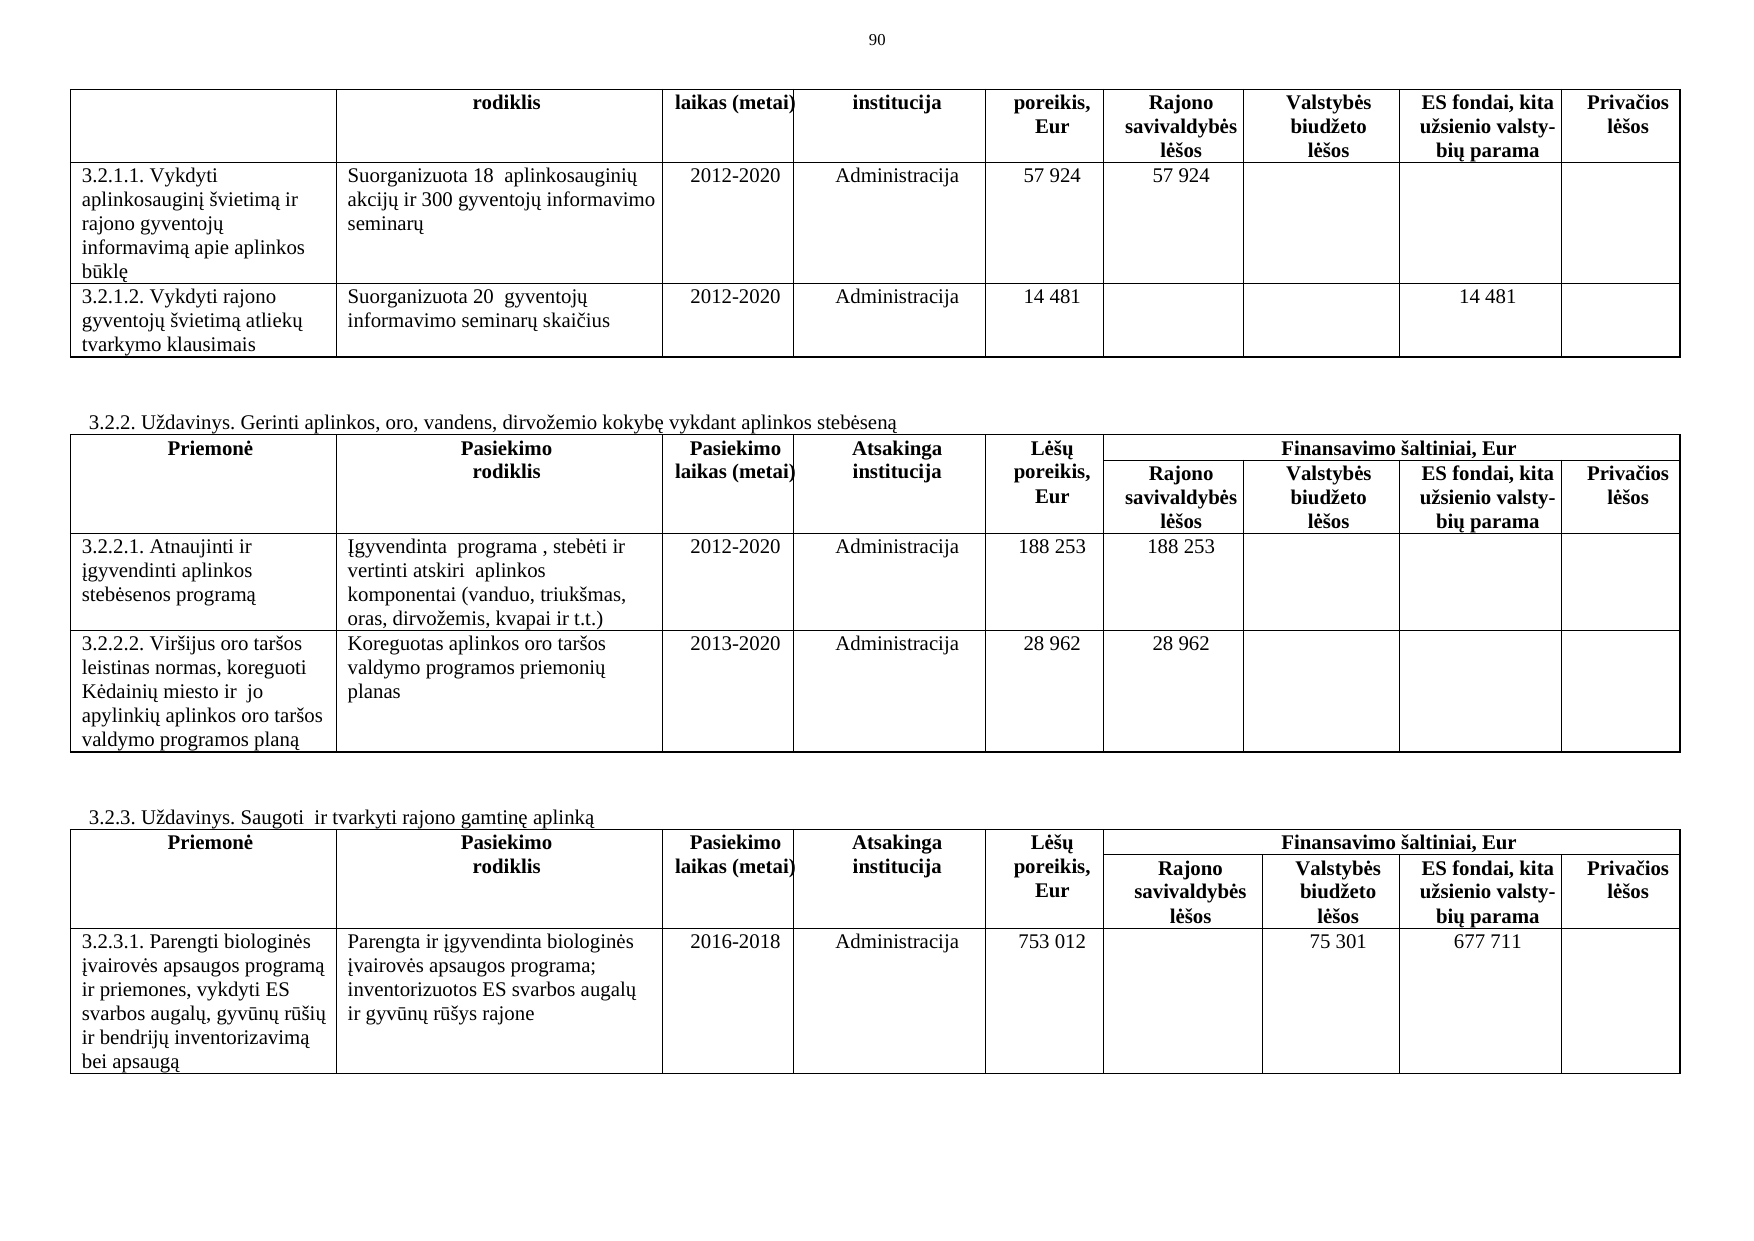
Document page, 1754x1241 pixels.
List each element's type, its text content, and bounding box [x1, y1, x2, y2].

table_cell 28 962 [1104, 631, 1243, 751]
table_cell 2013-2020 [663, 631, 793, 751]
table_header Lėšų poreikis, Eur [986, 830, 1103, 928]
table_cell 3.2.1.2. Vykdyti rajono gyventojų švietimą atliekų tvarkymo klausimais [71, 284, 336, 356]
table_cell Parengta ir įgyvendinta biologinės įvairovės apsaugos programa; inventorizuotos ES svarbos augalų ir gyvūnų rūšys rajone [337, 929, 662, 1073]
table_header Priemonė [71, 830, 336, 928]
table_cell Administracija [794, 163, 985, 283]
table_cell Rajono savivaldybės lėšos [1104, 461, 1243, 533]
table_cell Administracija [794, 284, 985, 356]
table_cell ES fondai, kita užsienio valsty- bių parama [1400, 855, 1561, 928]
table_header Atsakinga institucija [794, 830, 985, 928]
table_header Priemonė [71, 435, 336, 533]
table_cell 677 711 [1400, 929, 1561, 1073]
table_header [71, 90, 336, 162]
table_header Pasiekimo laikas (metai) [663, 830, 793, 928]
table_cell [1244, 534, 1399, 630]
table_cell [1562, 631, 1679, 751]
table_header poreikis, Eur [986, 90, 1103, 162]
table_cell [1104, 929, 1262, 1073]
table_cell [1104, 284, 1243, 356]
table_cell 3.2.3.1. Parengti biologinės įvairovės apsaugos programą ir priemones, vykdyti ES svarbos augalų, gyvūnų rūšių ir bendrijų inventorizavimą bei apsaugą [71, 929, 336, 1073]
table_cell 2012-2020 [663, 284, 793, 356]
table_cell 188 253 [1104, 534, 1243, 630]
table_cell [1244, 163, 1399, 283]
table_cell [1562, 284, 1679, 356]
table_cell Valstybės biudžeto lėšos [1244, 90, 1399, 162]
table_cell Valstybės biudžeto lėšos [1263, 855, 1399, 928]
table_cell [1400, 534, 1561, 630]
table_cell 14 481 [986, 284, 1103, 356]
table_header Pasiekimo laikas (metai) [663, 435, 793, 533]
table_cell Rajono savivaldybės lėšos [1104, 855, 1262, 928]
table_cell 28 962 [986, 631, 1103, 751]
table_cell 2012-2020 [663, 163, 793, 283]
text 3.2.3. Uždavinys. Saugoti ir tvarkyti rajono gamtinę aplinką [89, 805, 1679, 829]
table_cell Koreguotas aplinkos oro taršos valdymo programos priemonių planas [337, 631, 662, 751]
table_cell Suorganizuota 20 gyventojų informavimo seminarų skaičius [337, 284, 662, 356]
table_cell [1400, 631, 1561, 751]
table_header Pasiekimo rodiklis [337, 830, 662, 928]
table_cell 3.2.2.1. Atnaujinti ir įgyvendinti aplinkos stebėsenos programą [71, 534, 336, 630]
table_cell Suorganizuota 18 aplinkosauginių akcijų ir 300 gyventojų informavimo seminarų [337, 163, 662, 283]
table_cell [1562, 163, 1679, 283]
table_header rodiklis [337, 90, 662, 162]
text 3.2.2. Uždavinys. Gerinti aplinkos, oro, vandens, dirvožemio kokybę vykdant aplinkos stebėseną [89, 410, 1679, 434]
table_cell [1562, 929, 1679, 1073]
table_cell 753 012 [986, 929, 1103, 1073]
table_header Pasiekimo rodiklis [337, 435, 662, 533]
table_cell Administracija [794, 534, 985, 630]
table_cell [1562, 534, 1679, 630]
table_cell 75 301 [1263, 929, 1399, 1073]
table_header Finansavimo šaltiniai, Eur [1104, 435, 1679, 459]
table_header laikas (metai) [663, 90, 793, 162]
table_cell 57 924 [1104, 163, 1243, 283]
table_cell ES fondai, kita užsienio valsty- bių parama [1400, 90, 1561, 162]
table_cell Privačios lėšos [1562, 90, 1679, 162]
table_header Lėšų poreikis, Eur [986, 435, 1103, 533]
table_cell 2016-2018 [663, 929, 793, 1073]
table_cell 3.2.2.2. Viršijus oro taršos leistinas normas, koreguoti Kėdainių miesto ir jo apylinkių aplinkos oro taršos valdymo programos planą [71, 631, 336, 751]
table_cell Valstybės biudžeto lėšos [1244, 461, 1399, 533]
table_cell 14 481 [1400, 284, 1561, 356]
table_cell Rajono savivaldybės lėšos [1104, 90, 1243, 162]
table_cell [1244, 284, 1399, 356]
table_cell Administracija [794, 631, 985, 751]
table_header Atsakinga institucija [794, 435, 985, 533]
table_cell 57 924 [986, 163, 1103, 283]
table_cell Privačios lėšos [1562, 855, 1679, 928]
table_header Finansavimo šaltiniai, Eur [1104, 830, 1679, 854]
table_cell ES fondai, kita užsienio valsty- bių parama [1400, 461, 1561, 533]
table_cell Administracija [794, 929, 985, 1073]
table_header institucija [794, 90, 985, 162]
table_cell 2012-2020 [663, 534, 793, 630]
table_cell Privačios lėšos [1562, 461, 1679, 533]
table_cell [1400, 163, 1561, 283]
table_cell [1244, 631, 1399, 751]
table_cell 188 253 [986, 534, 1103, 630]
table_cell 3.2.1.1. Vykdyti aplinkosauginį švietimą ir rajono gyventojų informavimą apie aplinkos būklę [71, 163, 336, 283]
table_cell Įgyvendinta programa , stebėti ir vertinti atskiri aplinkos komponentai (vanduo, triukšmas, oras, dirvožemis, kvapai ir t.t.) [337, 534, 662, 630]
